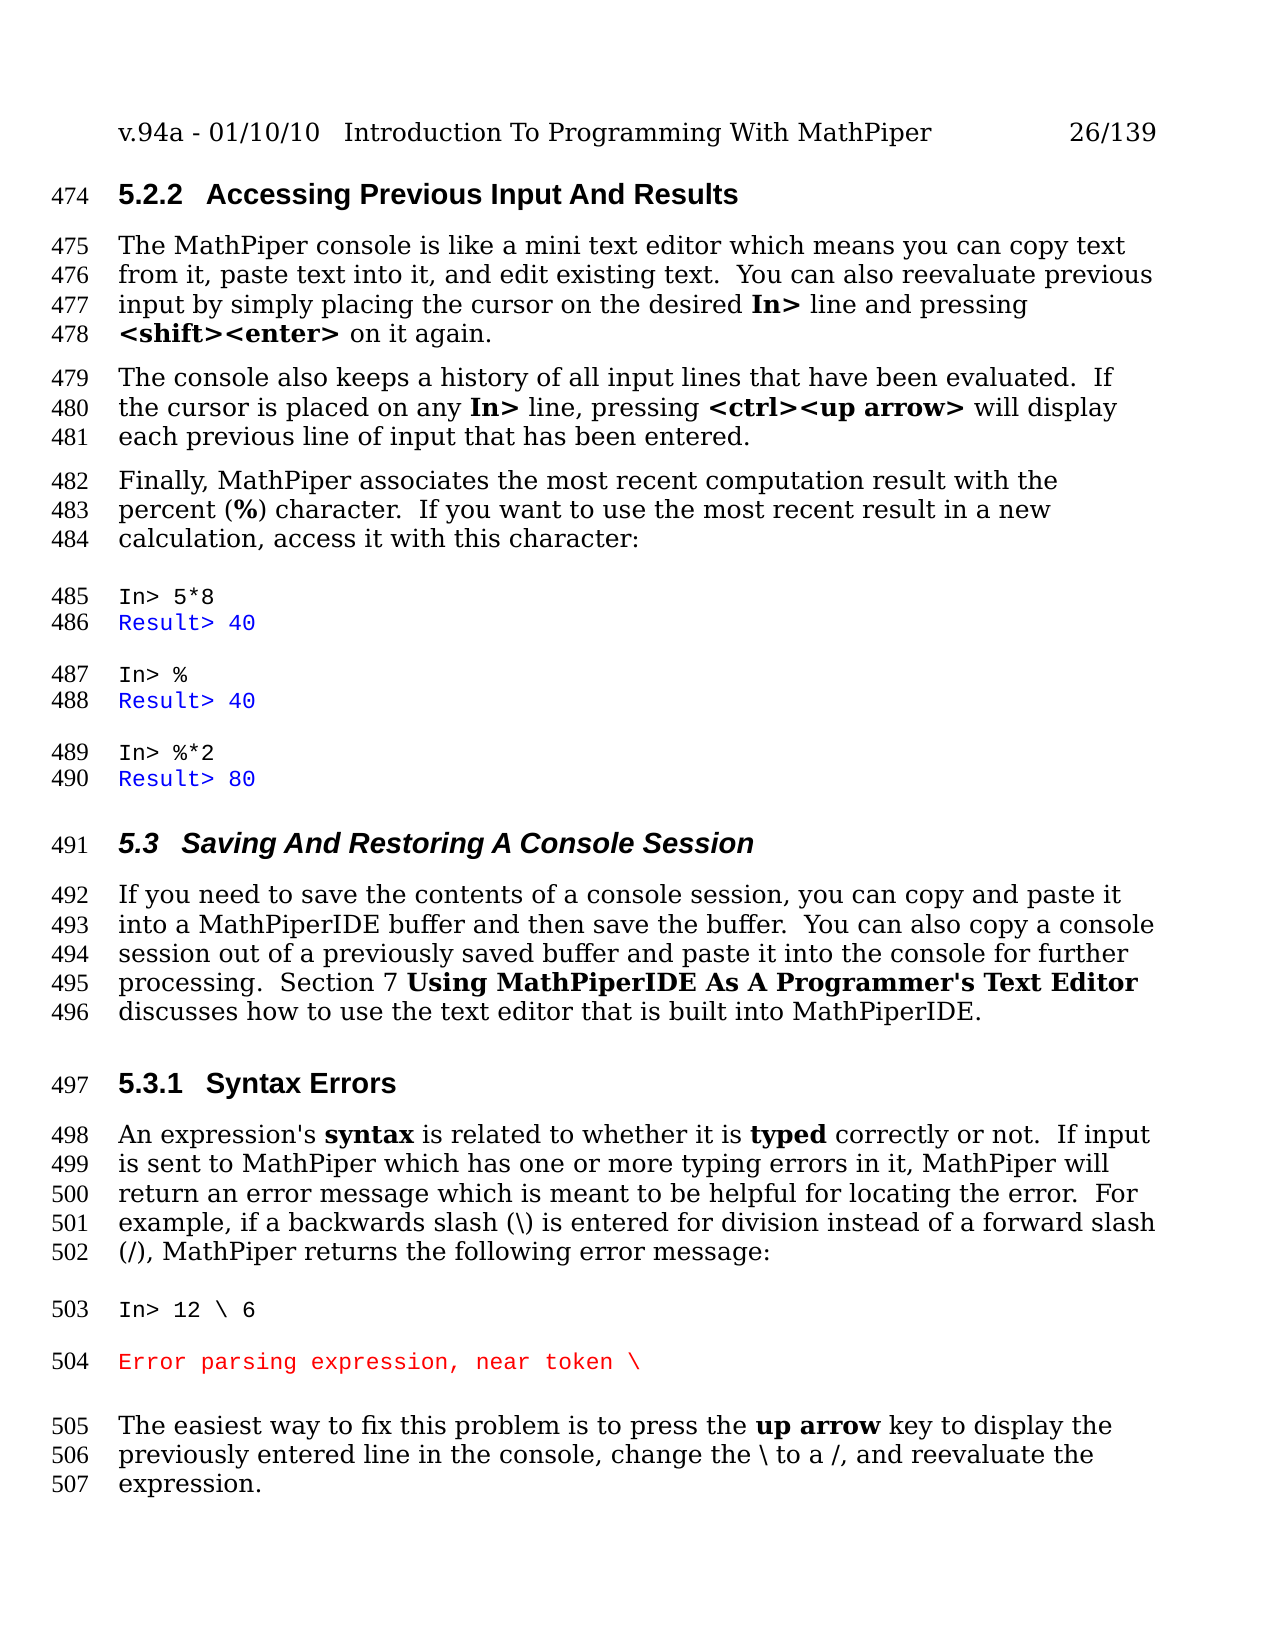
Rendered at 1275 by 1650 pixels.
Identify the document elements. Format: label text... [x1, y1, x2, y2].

subtitle Syntax Errors [118, 1066, 1157, 1099]
text If you need to save the contents of a console session, you can copy and paste it into a MathPiperIDE buffer and then save the buffer. You can also copy a console session out of a previously saved buffer and paste it into the console for further processing. Section 7 Using MathPiperIDE As A Programmer's Text Editor discusses how to use the text editor that is built into MathPiperIDE. [118, 881, 1157, 1027]
subtitle Saving And Restoring A Console Session [118, 826, 1157, 860]
text The easiest way to fix this problem is to press the up arrow key to display the previously entered line in the console, change the \ to a /, and reevaluate the expression. [118, 1411, 1157, 1499]
text An expression's syntax is related to whether it is typed correctly or not. If input is sent to MathPiper which has one or more typing errors in it, MathPiper will return an error message which is meant to be helpful for locating the error. For example, if a backwards slash (\) is entered for division instead of a forward slash (/), MathPiper returns the following error message: [118, 1120, 1157, 1266]
text Error parsing expression, near token \ [118, 1350, 1157, 1376]
text In> % [118, 663, 1157, 689]
text The console also keeps a history of all input lines that have been evaluated. If the cursor is placed on any In> line, pressing <ctrl><up arrow> will display each previous line of input that has been entered. [118, 363, 1157, 451]
text Result> 80 [118, 767, 1157, 793]
text In> %*2 [118, 741, 1157, 767]
text Finally, MathPiper associates the most recent computation result with the percent (%) character. If you want to use the most recent result in a new calculation, access it with this character: [118, 466, 1157, 554]
text Result> 40 [118, 689, 1157, 715]
text Result> 40 [118, 612, 1157, 638]
text The MathPiper console is like a mini text editor which means you can copy text from it, paste text into it, and edit existing text. You can also reevaluate previous input by simply placing the cursor on the desired In> line and pressing <shift><enter> on it again. [118, 231, 1157, 348]
text In> 12 \ 6 [118, 1298, 1157, 1324]
subtitle Accessing Previous Input And Results [118, 177, 1157, 210]
text In> 5*8 [118, 586, 1157, 612]
